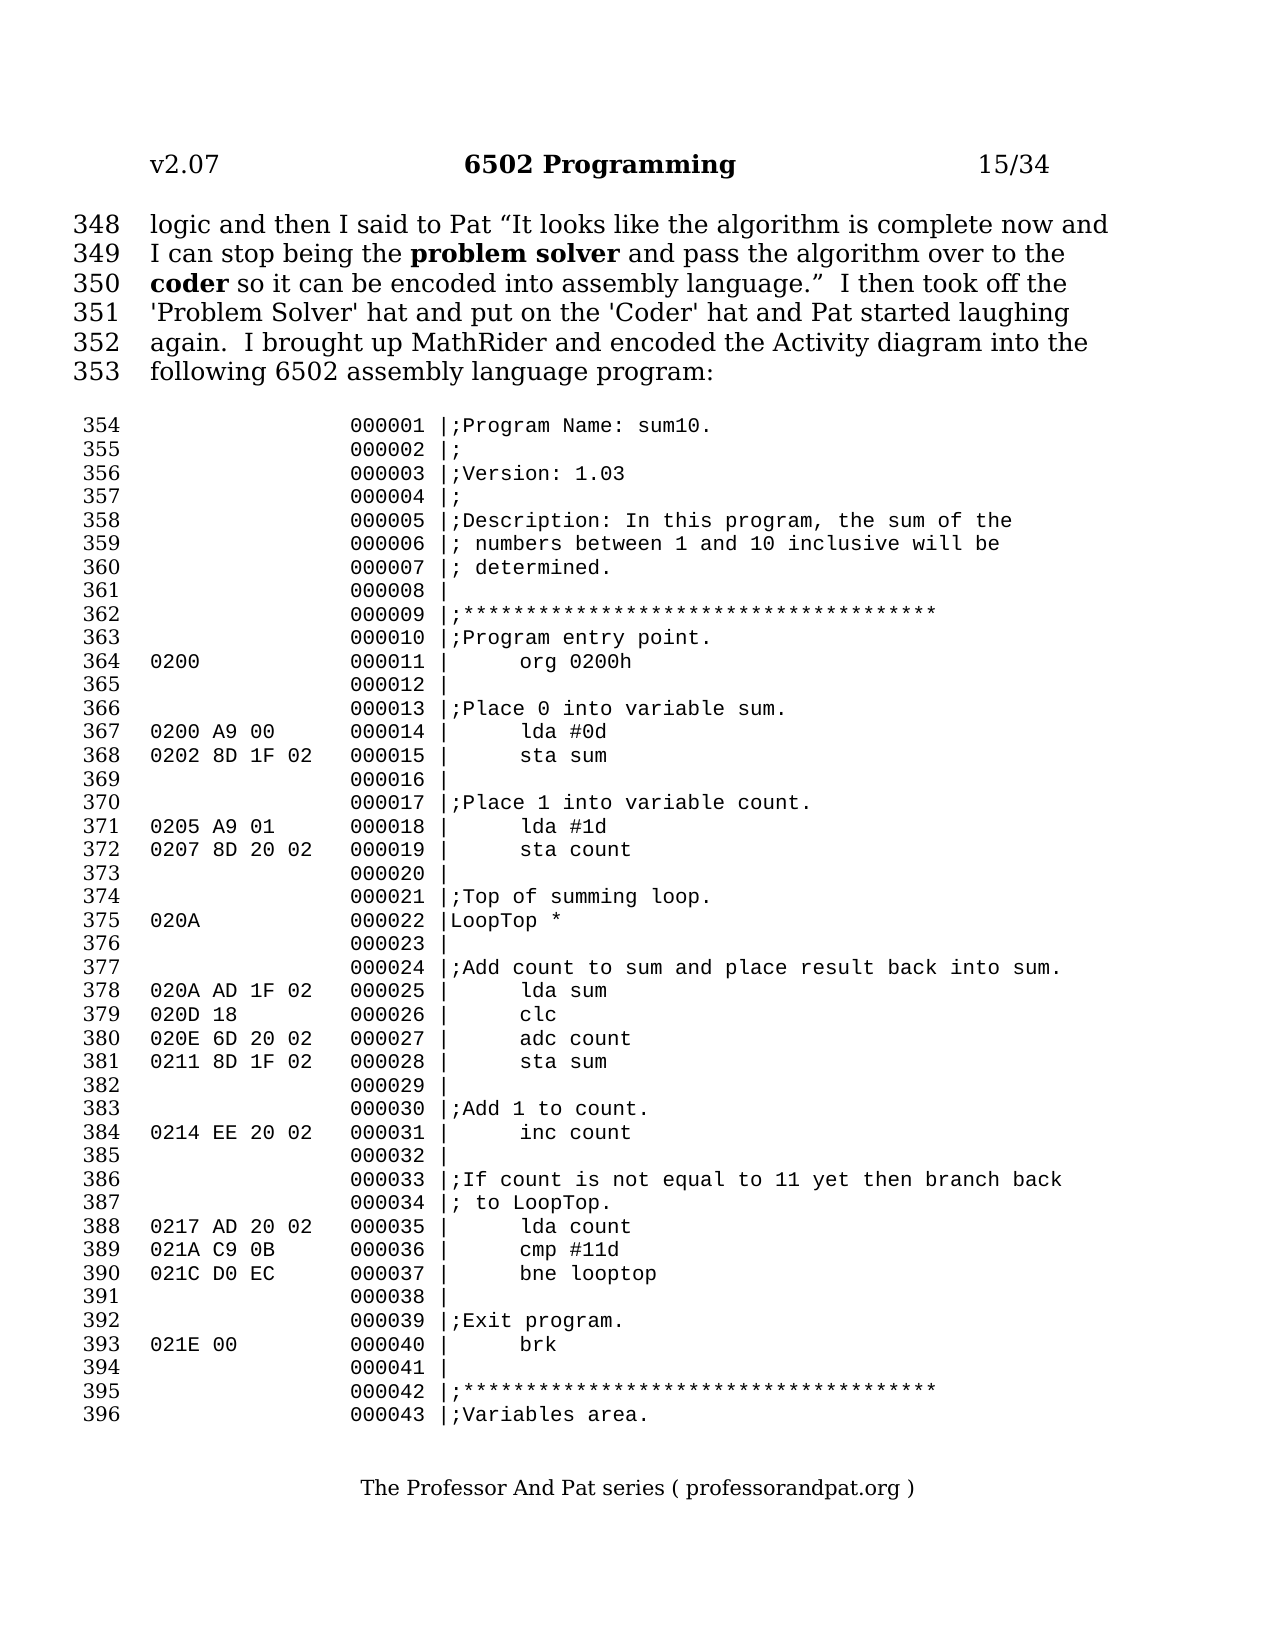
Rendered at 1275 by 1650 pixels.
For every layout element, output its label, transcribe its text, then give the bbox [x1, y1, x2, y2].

text 021C D0 EC 000037 | bne looptop [150, 1263, 1125, 1287]
text 000029 | [150, 1075, 1125, 1098]
text 0214 EE 20 02 000031 | inc count [150, 1122, 1125, 1145]
text 000013 |;Place 0 into variable sum. [150, 698, 1125, 722]
text logic and then I said to Pat “It looks like the algorithm is complete now and I can stop being the problem solver and pass the algorithm over to the coder so it can be encoded into assembly language.” I then took off the 'Problem Solver' hat and put on the 'Coder' hat and Pat started laughing again. I brought up MathRider and encoded the Activity diagram into the following 6502 assembly language program: [150, 210, 1125, 386]
text 000004 |; [150, 486, 1125, 510]
text 000041 | [150, 1357, 1125, 1381]
text 000005 |;Description: In this program, the sum of the [150, 510, 1125, 533]
text 000038 | [150, 1287, 1125, 1310]
text 000033 |;If count is not equal to 11 yet then branch back [150, 1169, 1125, 1192]
text 0217 AD 20 02 000035 | lda count [150, 1216, 1125, 1239]
text 000006 |; numbers between 1 and 10 inclusive will be [150, 533, 1125, 557]
text 000010 |;Program entry point. [150, 627, 1125, 651]
text 000016 | [150, 769, 1125, 792]
text 000021 |;Top of summing loop. [150, 886, 1125, 910]
text 000008 | [150, 580, 1125, 604]
text 000042 |;************************************** [150, 1381, 1125, 1404]
text 000001 |;Program Name: sum10. [150, 416, 1125, 439]
text 000020 | [150, 863, 1125, 886]
text 000012 | [150, 674, 1125, 698]
text 020A AD 1F 02 000025 | lda sum [150, 981, 1125, 1004]
text 0202 8D 1F 02 000015 | sta sum [150, 745, 1125, 769]
text 000024 |;Add count to sum and place result back into sum. [150, 957, 1125, 981]
text 000017 |;Place 1 into variable count. [150, 792, 1125, 816]
text 000007 |; determined. [150, 557, 1125, 580]
text 021A C9 0B 000036 | cmp #11d [150, 1239, 1125, 1263]
text 000043 |;Variables area. [150, 1404, 1125, 1428]
text 021E 00 000040 | brk [150, 1334, 1125, 1357]
text 0207 8D 20 02 000019 | sta count [150, 839, 1125, 863]
text 020E 6D 20 02 000027 | adc count [150, 1028, 1125, 1051]
text 020D 18 000026 | clc [150, 1004, 1125, 1028]
text 000003 |;Version: 1.03 [150, 463, 1125, 486]
text 000039 |;Exit program. [150, 1310, 1125, 1334]
text 0211 8D 1F 02 000028 | sta sum [150, 1051, 1125, 1075]
text 000023 | [150, 933, 1125, 957]
text 020A 000022 |LoopTop * [150, 910, 1125, 933]
text 000002 |; [150, 439, 1125, 463]
text 000032 | [150, 1145, 1125, 1169]
text 000030 |;Add 1 to count. [150, 1098, 1125, 1122]
text 0200 000011 | org 0200h [150, 651, 1125, 674]
text 0200 A9 00 000014 | lda #0d [150, 722, 1125, 745]
text 000034 |; to LoopTop. [150, 1192, 1125, 1216]
text 0205 A9 01 000018 | lda #1d [150, 816, 1125, 839]
text 000009 |;************************************** [150, 604, 1125, 627]
